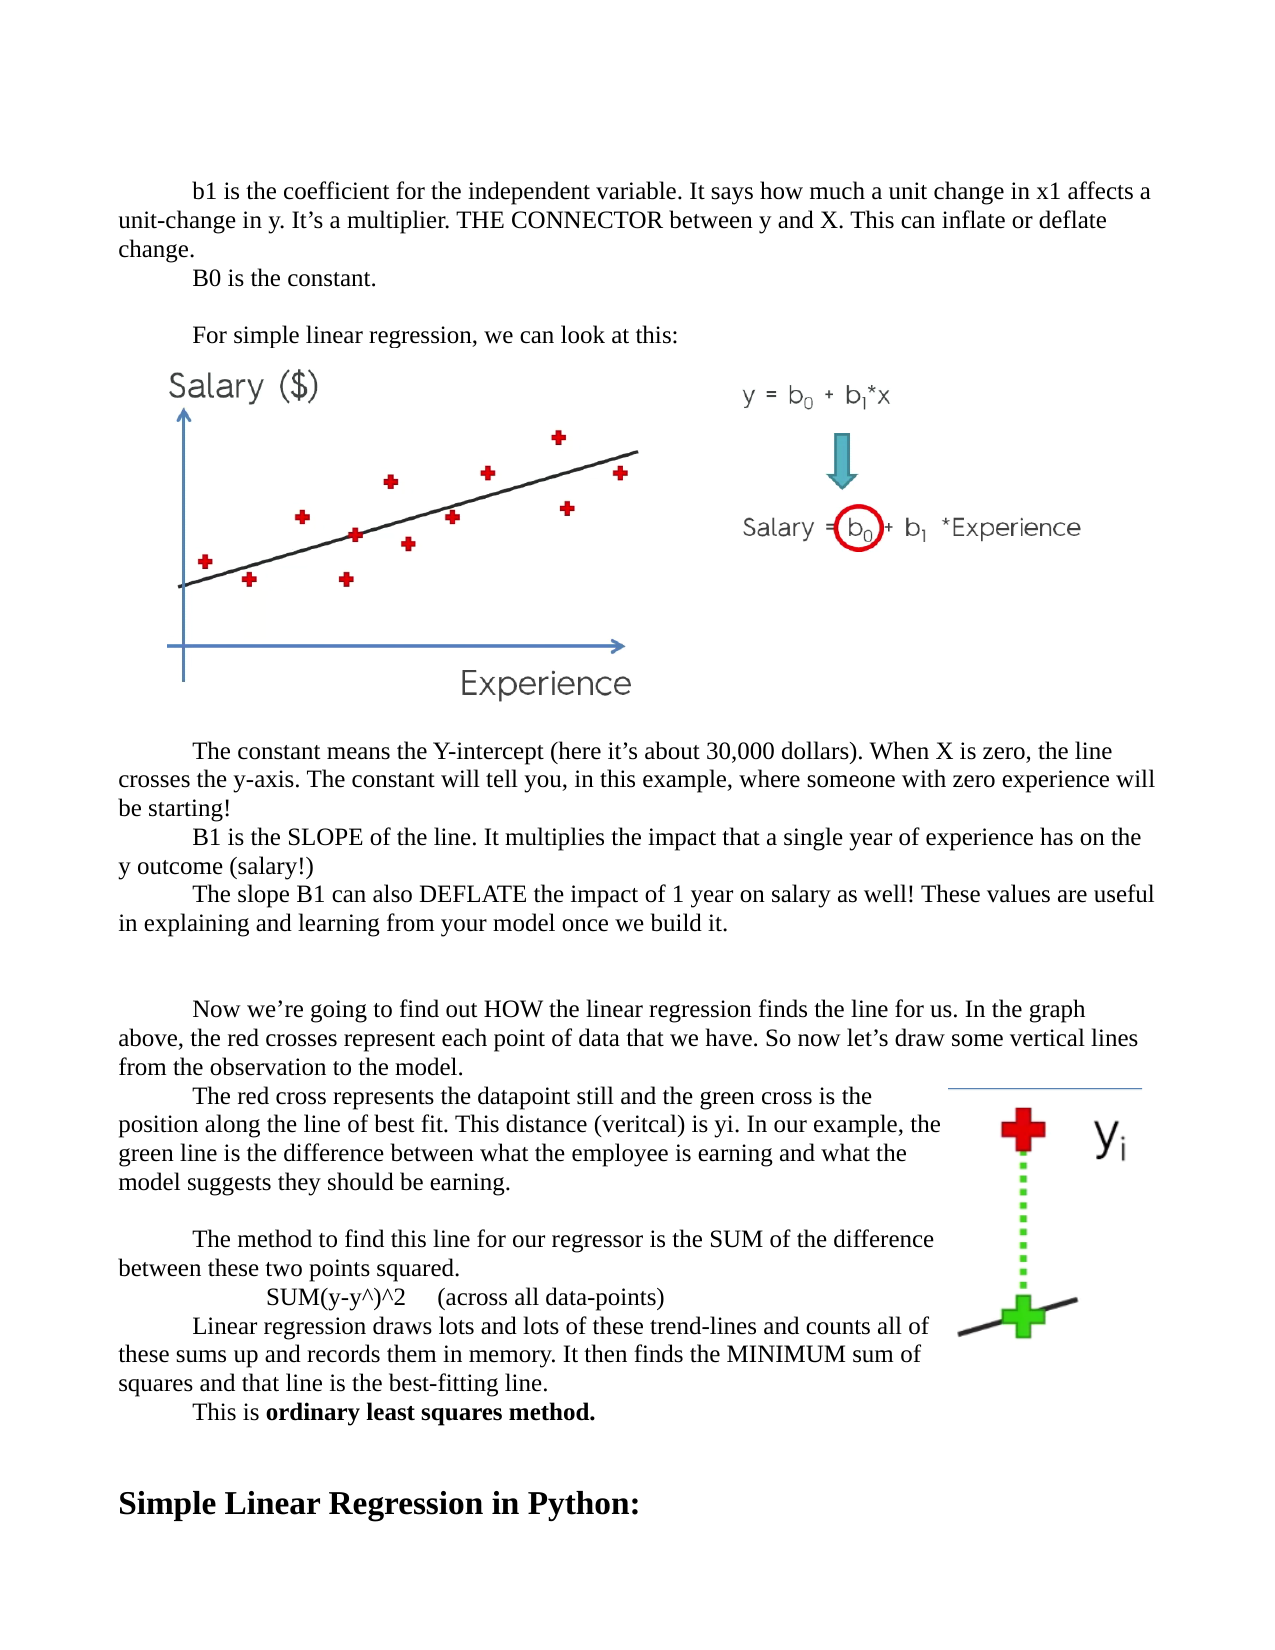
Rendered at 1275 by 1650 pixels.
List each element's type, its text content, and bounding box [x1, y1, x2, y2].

text B1 is the SLOPE of the line. It multiplies the impact that a single year of experience has on the y outcome (salary!) [118, 822, 1157, 879]
text The constant means the Y-intercept (here it’s about 30,000 dollars). When X is zero, the line crosses the y-axis. The constant will tell you, in this example, where someone with zero experience will be starting! [118, 736, 1157, 822]
text The red cross represents the datapoint still and the green cross is the position along the line of best fit. This distance (veritcal) is yi. In our example, the green line is the difference between what the employee is earning and what the model suggests they should be earning. [118, 1081, 1157, 1196]
picture [167, 348, 1108, 707]
text Simple Linear Regression in Python: [118, 1483, 1157, 1522]
picture [948, 1088, 1143, 1345]
text Linear regression draws lots and lots of these trend-lines and counts all of these sums up and records them in memory. It then finds the MINIMUM sum of squares and that line is the best-fitting line. [118, 1311, 1157, 1397]
text B0 is the constant. [118, 263, 1157, 291]
text The method to find this line for our regressor is the SUM of the difference between these two points squared. [118, 1224, 948, 1282]
text b1 is the coefficient for the independent variable. It says how much a unit change in x1 affects a unit-change in y. It’s a multiplier. THE CONNECTOR between y and X. This can inflate or deflate change. [118, 176, 1157, 263]
text SUM(y-y^)^2 (across all data-points) [118, 1282, 948, 1311]
text For simple linear regression, we can look at this: [118, 320, 1157, 349]
text The slope B1 can also DEFLATE the impact of 1 year on salary as well! These values are useful in explaining and learning from your model once we build it. [118, 879, 1157, 937]
text This is ordinary least squares method. [118, 1397, 1157, 1426]
text Now we’re going to find out HOW the linear regression finds the line for us. In the graph above, the red crosses represent each point of data that we have. So now let’s draw some vertical lines from the observation to the model. [118, 994, 1157, 1081]
